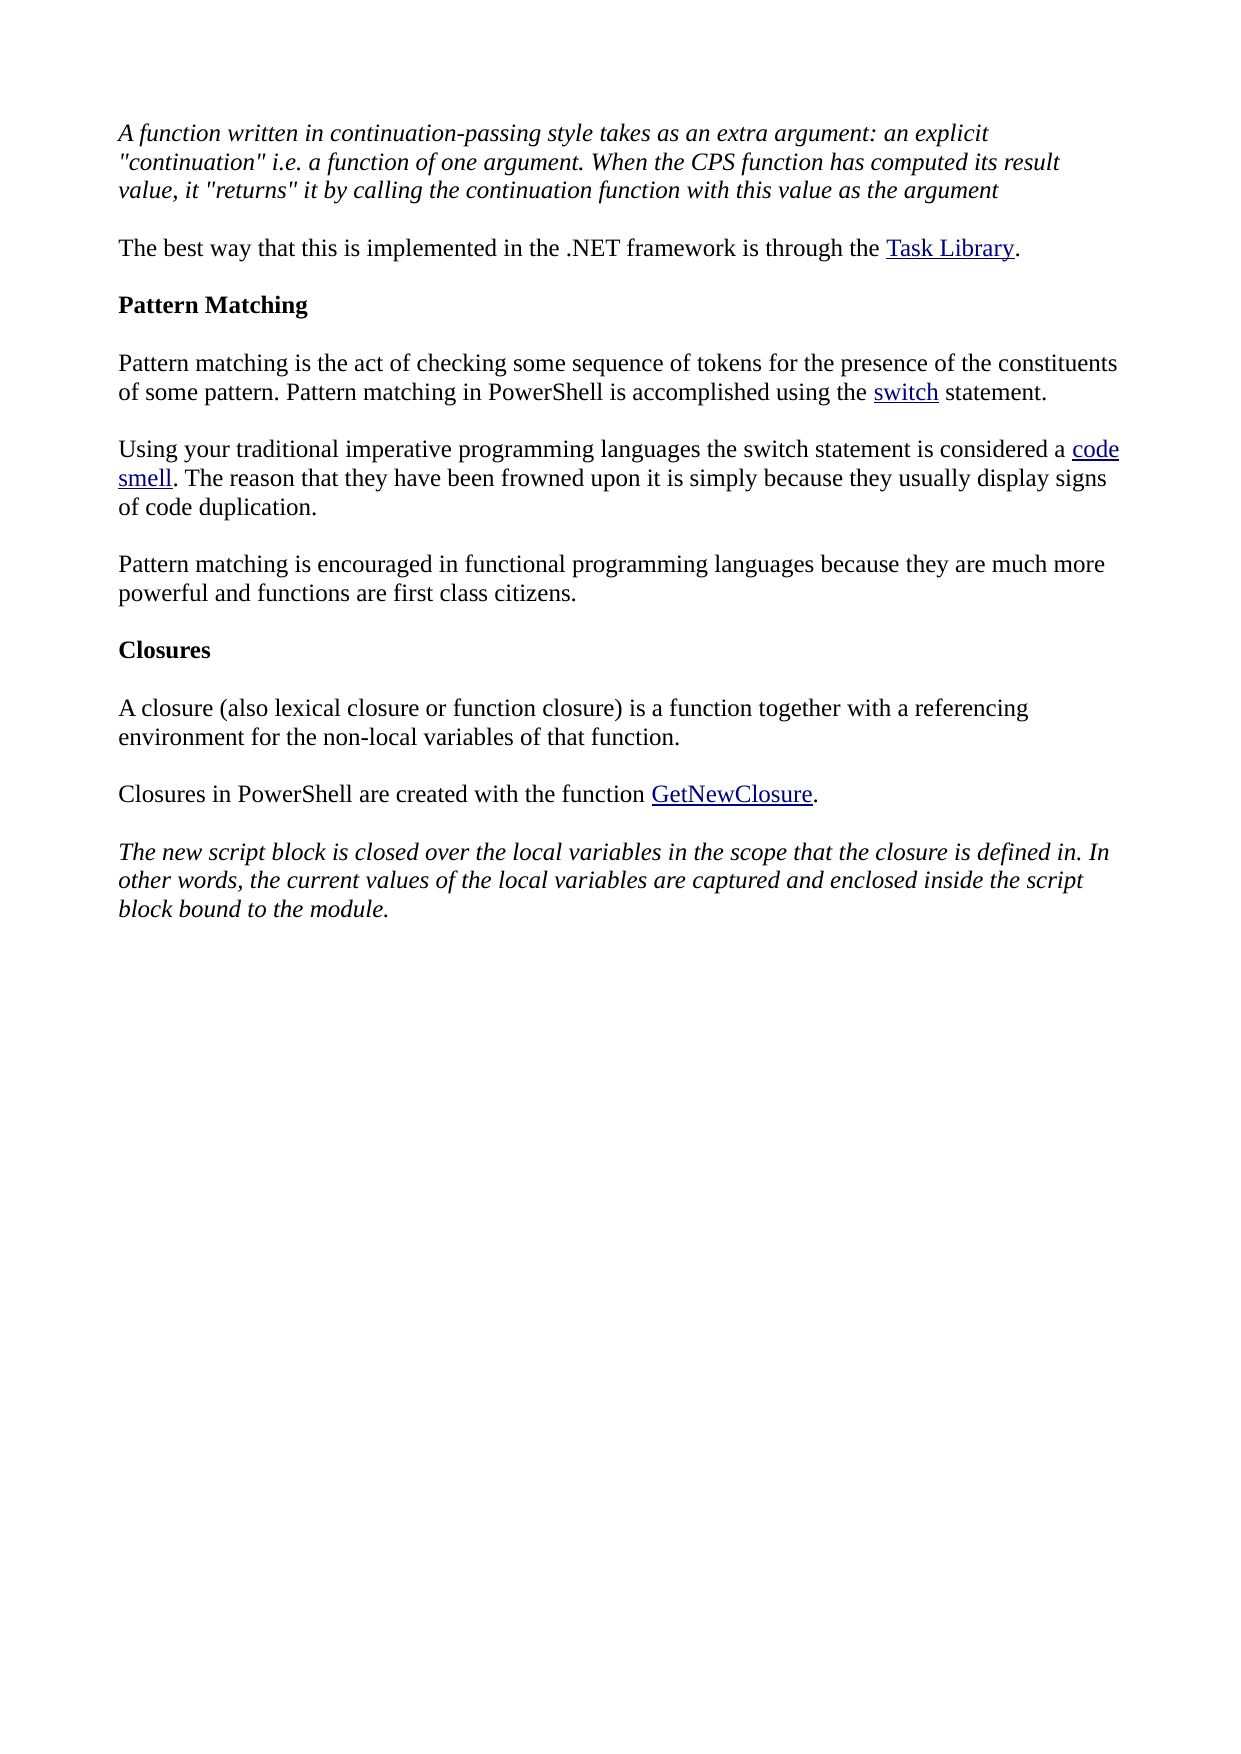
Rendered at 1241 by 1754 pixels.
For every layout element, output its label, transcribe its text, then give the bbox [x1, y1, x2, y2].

text Using your traditional imperative programming languages the switch statement is considered a code smell. The reason that they have been frowned upon it is simply because they usually display signs of code duplication. [118, 434, 1122, 521]
text Closures [118, 636, 1122, 664]
text Pattern Matching [118, 291, 1122, 319]
text The best way that this is implemented in the .NET framework is through the Task Library. [118, 233, 1122, 262]
text Pattern matching is the act of checking some sequence of tokens for the presence of the constituents of some pattern. Pattern matching in PowerShell is accomplished using the switch statement. [118, 348, 1122, 406]
text Pattern matching is encouraged in functional programming languages because they are much more powerful and functions are first class citizens. [118, 549, 1122, 607]
text A function written in continuation-passing style takes as an extra argument: an explicit "continuation" i.e. a function of one argument. When the CPS function has computed its result value, it "returns" it by calling the continuation function with this value as the argument [118, 118, 1122, 204]
text A closure (also lexical closure or function closure) is a function together with a referencing environment for the non-local variables of that function. [118, 693, 1122, 751]
text Closures in PowerShell are created with the function GetNewClosure. [118, 779, 1122, 808]
text The new script block is closed over the local variables in the scope that the closure is defined in. In other words, the current values of the local variables are captured and enclosed inside the script block bound to the module. [118, 837, 1122, 923]
